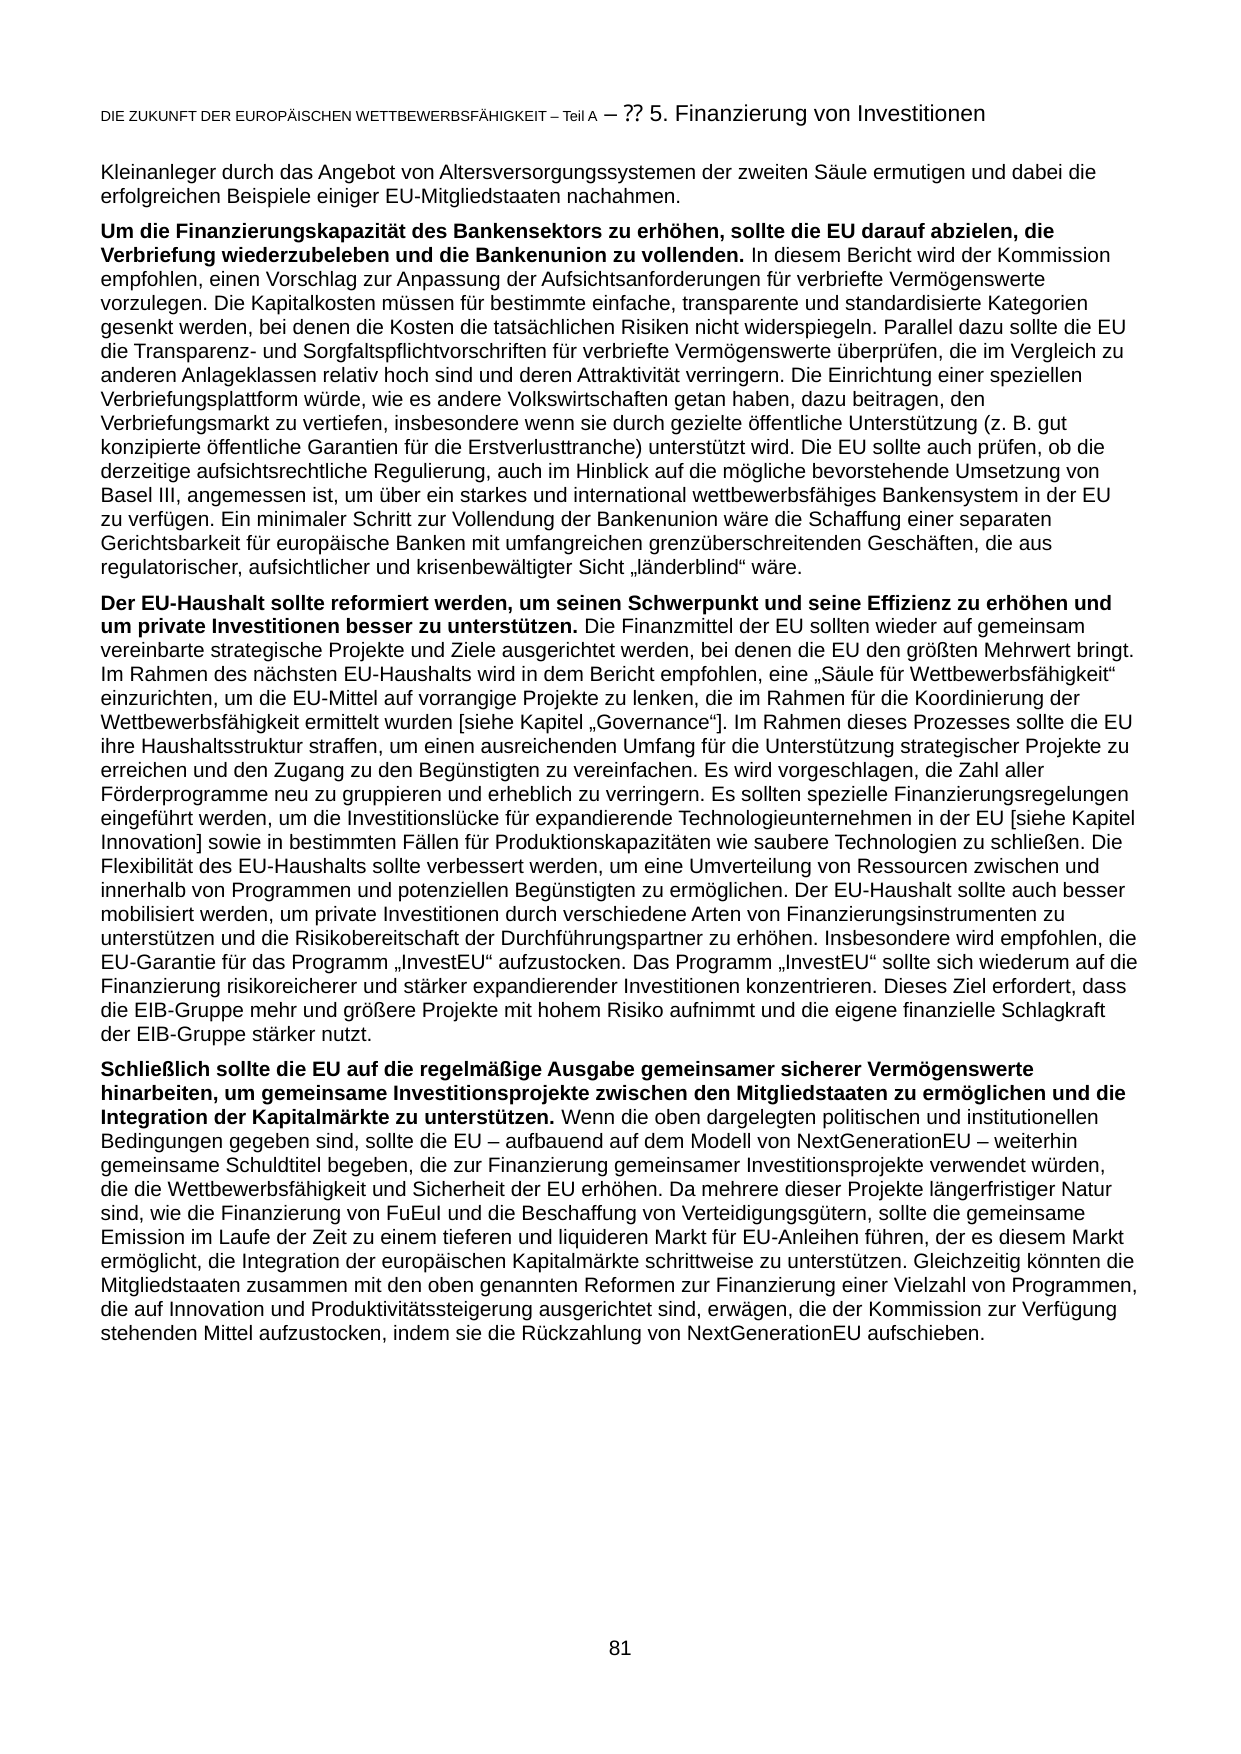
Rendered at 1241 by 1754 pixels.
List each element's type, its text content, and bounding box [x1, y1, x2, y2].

text Kleinanleger durch das Angebot von Altersversorgungssystemen der zweiten Säule ermutigen und dabei die erfolgreichen Beispiele einiger EU-Mitgliedstaaten nachahmen. [100, 159, 1140, 207]
text Um die Finanzierungskapazität des Bankensektors zu erhöhen, sollte die EU darauf abzielen, die Verbriefung wiederzubeleben und die Bankenunion zu vollenden. In diesem Bericht wird der Kommission empfohlen, einen Vorschlag zur Anpassung der Aufsichtsanforderungen für verbriefte Vermögenswerte vorzulegen. Die Kapitalkosten müssen für bestimmte einfache, transparente und standardisierte Kategorien gesenkt werden, bei denen die Kosten die tatsächlichen Risiken nicht widerspiegeln. Parallel dazu sollte die EU die Transparenz- und Sorgfaltspflichtvorschriften für verbriefte Vermögenswerte überprüfen, die im Vergleich zu anderen Anlageklassen relativ hoch sind und deren Attraktivität verringern. Die Einrichtung einer speziellen Verbriefungsplattform würde, wie es andere Volkswirtschaften getan haben, dazu beitragen, den Verbriefungsmarkt zu vertiefen, insbesondere wenn sie durch gezielte öffentliche Unterstützung (z. B. gut konzipierte öffentliche Garantien für die Erstverlusttranche) unterstützt wird. Die EU sollte auch prüfen, ob die derzeitige aufsichtsrechtliche Regulierung, auch im Hinblick auf die mögliche bevorstehende Umsetzung von Basel III, angemessen ist, um über ein starkes und international wettbewerbsfähiges Bankensystem in der EU zu verfügen. Ein minimaler Schritt zur Vollendung der Bankenunion wäre die Schaffung einer separaten Gerichtsbarkeit für europäische Banken mit umfangreichen grenzüberschreitenden Geschäften, die aus regulatorischer, aufsichtlicher und krisenbewältigter Sicht „länderblind“ wäre. [100, 219, 1140, 578]
text Der EU-Haushalt sollte reformiert werden, um seinen Schwerpunkt und seine Effizienz zu erhöhen und um private Investitionen besser zu unterstützen. Die Finanzmittel der EU sollten wieder auf gemeinsam vereinbarte strategische Projekte und Ziele ausgerichtet werden, bei denen die EU den größten Mehrwert bringt. Im Rahmen des nächsten EU-Haushalts wird in dem Bericht empfohlen, eine „Säule für Wettbewerbsfähigkeit“ einzurichten, um die EU-Mittel auf vorrangige Projekte zu lenken, die im Rahmen für die Koordinierung der Wettbewerbsfähigkeit ermittelt wurden [siehe Kapitel „Governance“]. Im Rahmen dieses Prozesses sollte die EU ihre Haushaltsstruktur straffen, um einen ausreichenden Umfang für die Unterstützung strategischer Projekte zu erreichen und den Zugang zu den Begünstigten zu vereinfachen. Es wird vorgeschlagen, die Zahl aller Förderprogramme neu zu gruppieren und erheblich zu verringern. Es sollten spezielle Finanzierungsregelungen eingeführt werden, um die Investitionslücke für expandierende Technologieunternehmen in der EU [siehe Kapitel Innovation] sowie in bestimmten Fällen für Produktionskapazitäten wie saubere Technologien zu schließen. Die Flexibilität des EU-Haushalts sollte verbessert werden, um eine Umverteilung von Ressourcen zwischen und innerhalb von Programmen und potenziellen Begünstigten zu ermöglichen. Der EU-Haushalt sollte auch besser mobilisiert werden, um private Investitionen durch verschiedene Arten von Finanzierungsinstrumenten zu unterstützen und die Risikobereitschaft der Durchführungspartner zu erhöhen. Insbesondere wird empfohlen, die EU-Garantie für das Programm „InvestEU“ aufzustocken. Das Programm „InvestEU“ sollte sich wiederum auf die Finanzierung risikoreicherer und stärker expandierender Investitionen konzentrieren. Dieses Ziel erfordert, dass die EIB-Gruppe mehr und größere Projekte mit hohem Risiko aufnimmt und die eigene finanzielle Schlagkraft der EIB-Gruppe stärker nutzt. [100, 590, 1140, 1046]
text Schließlich sollte die EU auf die regelmäßige Ausgabe gemeinsamer sicherer Vermögenswerte hinarbeiten, um gemeinsame Investitionsprojekte zwischen den Mitgliedstaaten zu ermöglichen und die Integration der Kapitalmärkte zu unterstützen. Wenn die oben dargelegten politischen und institutionellen Bedingungen gegeben sind, sollte die EU – aufbauend auf dem Modell von NextGenerationEU – weiterhin gemeinsame Schuldtitel begeben, die zur Finanzierung gemeinsamer Investitionsprojekte verwendet würden, die die Wettbewerbsfähigkeit und Sicherheit der EU erhöhen. Da mehrere dieser Projekte längerfristiger Natur sind, wie die Finanzierung von FuEuI und die Beschaffung von Verteidigungsgütern, sollte die gemeinsame Emission im Laufe der Zeit zu einem tieferen und liquideren Markt für EU-Anleihen führen, der es diesem Markt ermöglicht, die Integration der europäischen Kapitalmärkte schrittweise zu unterstützen. Gleichzeitig könnten die Mitgliedstaaten zusammen mit den oben genannten Reformen zur Finanzierung einer Vielzahl von Programmen, die auf Innovation und Produktivitätssteigerung ausgerichtet sind, erwägen, die der Kommission zur Verfügung stehenden Mittel aufzustocken, indem sie die Rückzahlung von NextGenerationEU aufschieben. [100, 1057, 1140, 1345]
